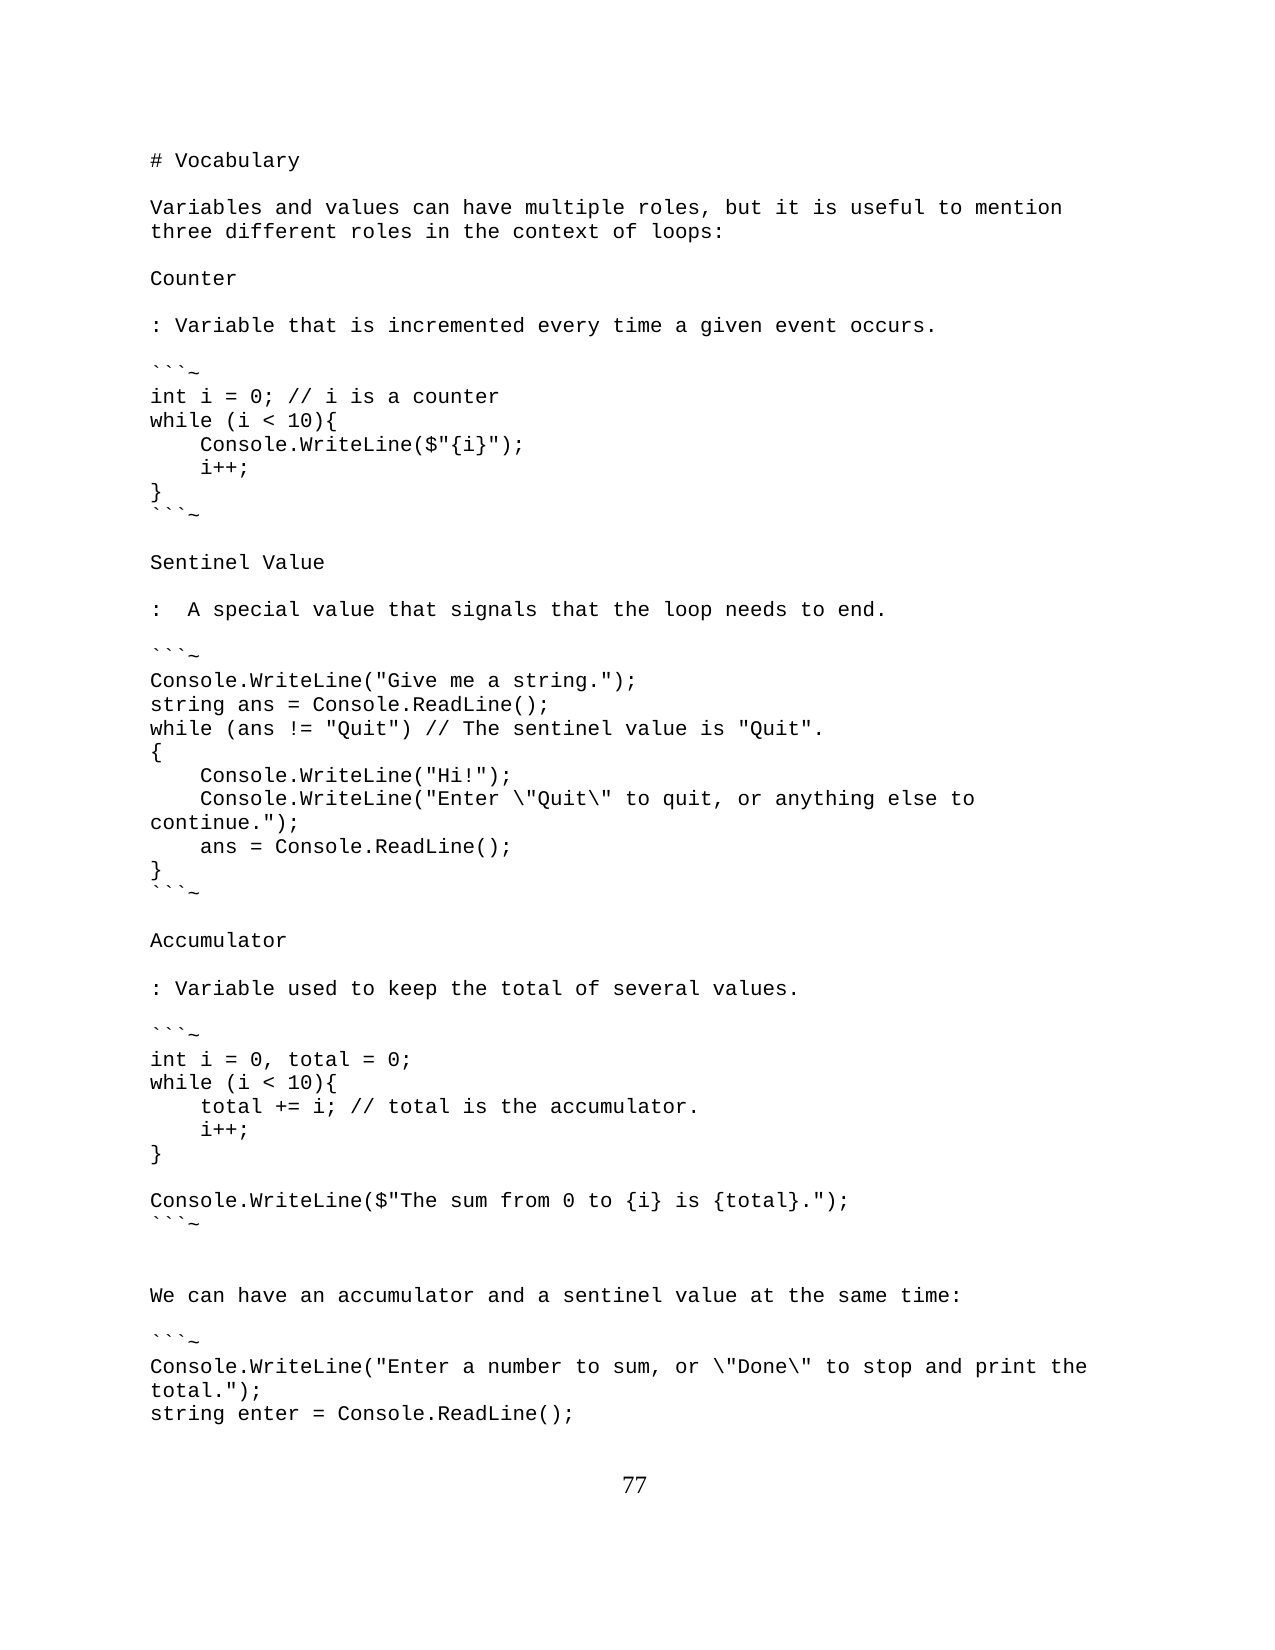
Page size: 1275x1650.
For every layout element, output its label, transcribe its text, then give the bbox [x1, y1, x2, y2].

text int i = 0, total = 0; [150, 1048, 1125, 1072]
text int i = 0; // i is a counter [150, 386, 1125, 410]
text ```~ [150, 363, 1125, 386]
text while (ans != "Quit") // The sentinel value is "Quit". [150, 717, 1125, 741]
text Console.WriteLine($"{i}"); [150, 434, 1125, 457]
text string enter = Console.ReadLine(); [150, 1403, 1125, 1427]
text total += i; // total is the accumulator. [150, 1096, 1125, 1119]
text { [150, 741, 1125, 765]
text We can have an accumulator and a sentinel value at the same time: [150, 1285, 1125, 1309]
text ```~ [150, 883, 1125, 907]
text } [150, 481, 1125, 505]
text Variables and values can have multiple roles, but it is useful to mention three different roles in the context of loops: [150, 197, 1125, 244]
text while (i < 10){ [150, 410, 1125, 434]
text ```~ [150, 1025, 1125, 1048]
text Console.WriteLine("Hi!"); [150, 765, 1125, 788]
text : Variable used to keep the total of several values. [150, 978, 1125, 1001]
text while (i < 10){ [150, 1072, 1125, 1096]
text Console.WriteLine("Give me a string."); [150, 670, 1125, 694]
text : Variable that is incremented every time a given event occurs. [150, 316, 1125, 339]
text i++; [150, 457, 1125, 481]
text # Vocabulary [150, 150, 1125, 174]
text : A special value that signals that the loop needs to end. [150, 599, 1125, 623]
text ```~ [150, 1332, 1125, 1356]
text ```~ [150, 505, 1125, 528]
text Counter [150, 268, 1125, 292]
text Console.WriteLine("Enter a number to sum, or \"Done\" to stop and print the total."); [150, 1356, 1125, 1403]
text ```~ [150, 1214, 1125, 1238]
text Console.WriteLine("Enter \"Quit\" to quit, or anything else to continue."); [150, 788, 1125, 836]
text string ans = Console.ReadLine(); [150, 694, 1125, 717]
text Accumulator [150, 930, 1125, 954]
text Console.WriteLine($"The sum from 0 to {i} is {total}."); [150, 1190, 1125, 1214]
text i++; [150, 1119, 1125, 1143]
text ```~ [150, 647, 1125, 670]
text } [150, 859, 1125, 883]
text ans = Console.ReadLine(); [150, 836, 1125, 859]
text } [150, 1143, 1125, 1167]
text Sentinel Value [150, 552, 1125, 576]
